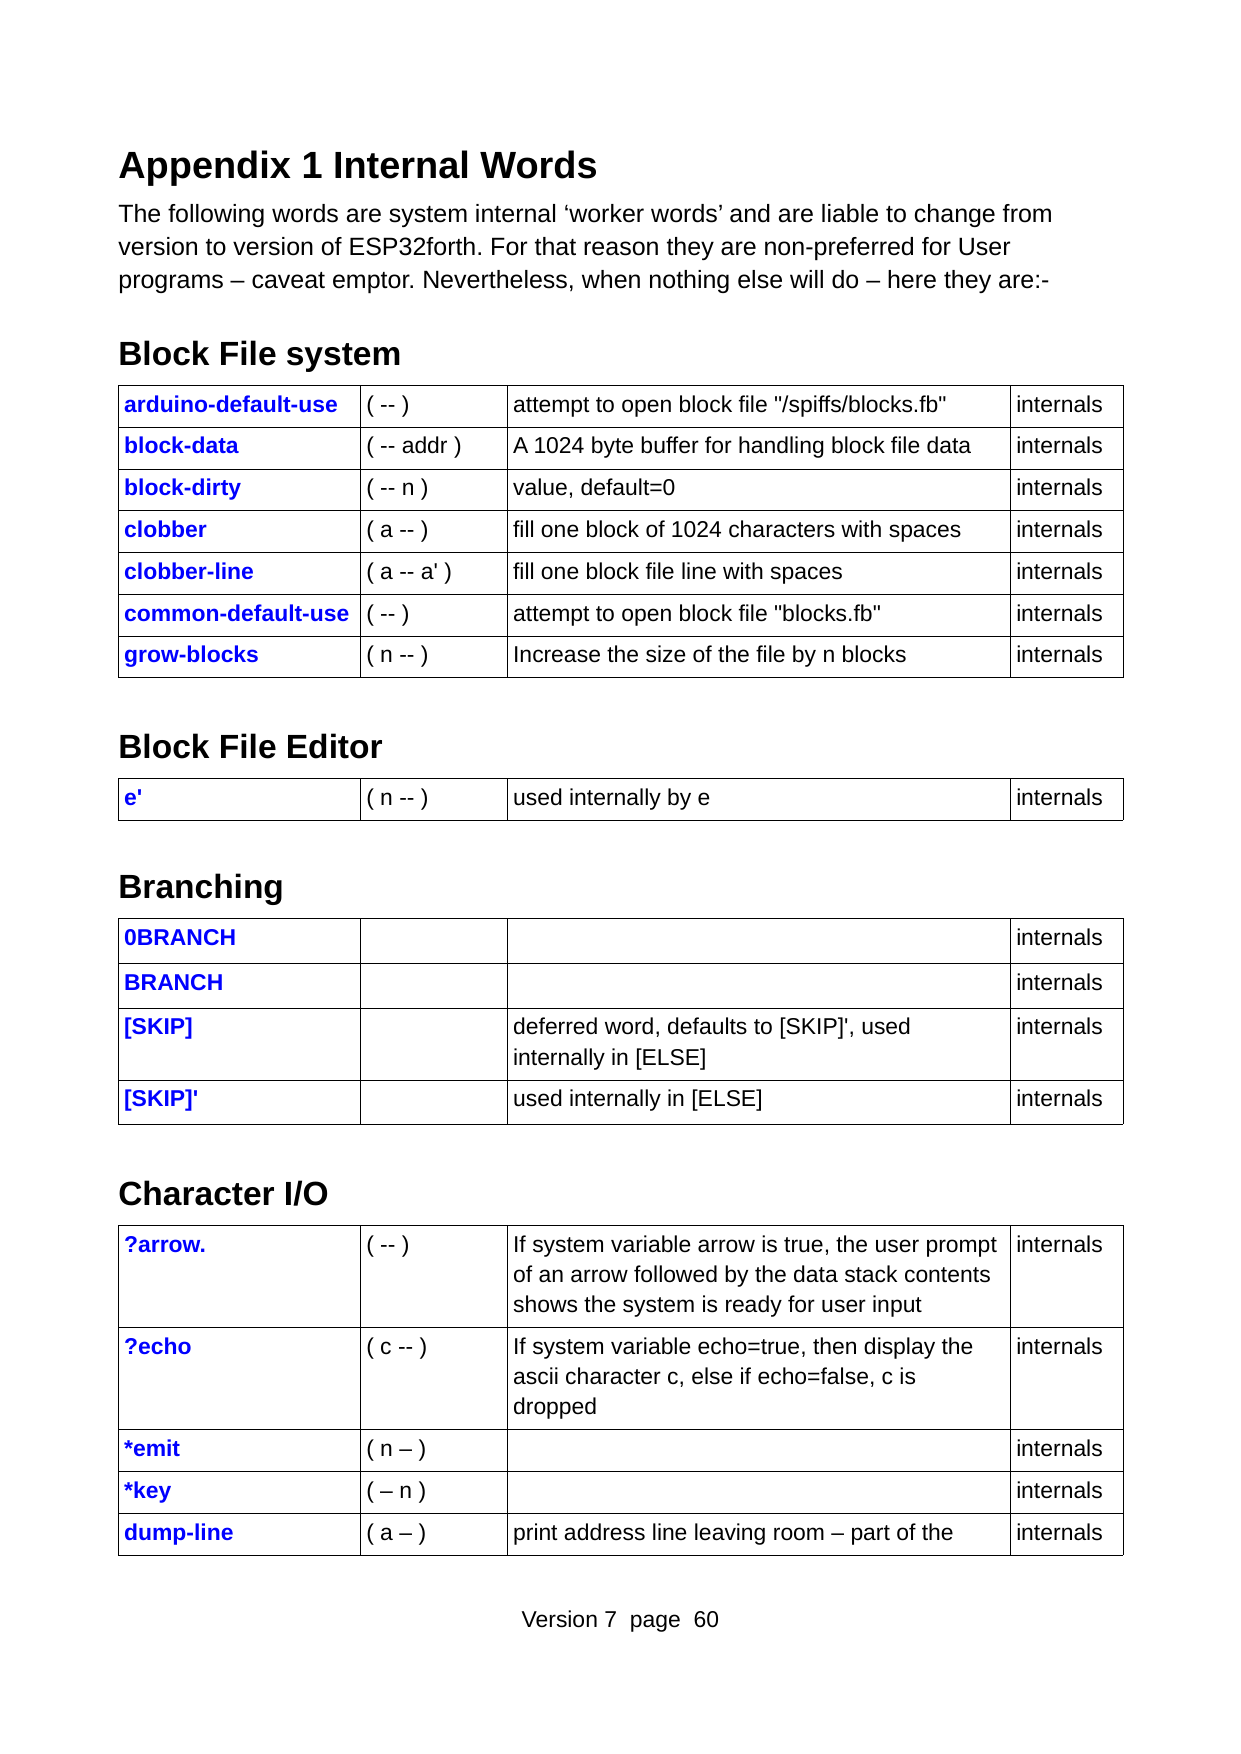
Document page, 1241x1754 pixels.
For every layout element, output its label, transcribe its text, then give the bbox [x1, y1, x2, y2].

table_cell ( a – ) [361, 1514, 507, 1554]
table_header e' [119, 779, 360, 820]
table_cell fill one block of 1024 characters with spaces [508, 511, 1010, 552]
subtitle Block File Editor [118, 727, 1122, 766]
table_header internals [1011, 779, 1123, 820]
table_cell internals [1011, 1328, 1123, 1429]
table_cell dump-line [119, 1514, 360, 1554]
table_header ( -- ) [361, 386, 507, 427]
table_cell internals [1011, 470, 1123, 510]
table_cell internals [1011, 1430, 1123, 1471]
subtitle Block File system [118, 334, 1122, 372]
table_cell internals [1011, 428, 1123, 468]
table_cell If system variable echo=true, then display the ascii character c, else if echo=false, c is dropped [508, 1328, 1010, 1429]
table_cell ( -- addr ) [361, 428, 507, 468]
table_header internals [1011, 1226, 1123, 1327]
table_header used internally by e [508, 779, 1010, 820]
table_cell ( n -- ) [361, 637, 507, 677]
table_cell [361, 1009, 507, 1079]
table_cell [508, 1430, 1010, 1471]
table_cell used internally in [ELSE] [508, 1081, 1010, 1124]
table_header ( n -- ) [361, 779, 507, 820]
table_cell clobber [119, 511, 360, 552]
table_cell [361, 1081, 507, 1124]
table_cell block-dirty [119, 470, 360, 510]
table_cell BRANCH [119, 964, 360, 1007]
table_cell attempt to open block file "blocks.fb" [508, 595, 1010, 636]
table_cell internals [1011, 553, 1123, 594]
table_header [361, 919, 507, 963]
table_cell internals [1011, 1081, 1123, 1124]
table_cell internals [1011, 595, 1123, 636]
table_cell ( -- ) [361, 595, 507, 636]
table_header ( -- ) [361, 1226, 507, 1327]
subtitle Appendix 1 Internal Words [118, 143, 1122, 187]
table_cell block-data [119, 428, 360, 468]
table_cell fill one block file line with spaces [508, 553, 1010, 594]
table_cell ( c -- ) [361, 1328, 507, 1429]
table_cell [SKIP]' [119, 1081, 360, 1124]
table_cell [508, 1472, 1010, 1513]
table_header ?arrow. [119, 1226, 360, 1327]
table_cell internals [1011, 1009, 1123, 1079]
subtitle Character I/O [118, 1174, 1122, 1212]
table_cell internals [1011, 637, 1123, 677]
table_cell A 1024 byte buffer for handling block file data [508, 428, 1010, 468]
table_header internals [1011, 919, 1123, 963]
table_cell ( a -- ) [361, 511, 507, 552]
table_cell [SKIP] [119, 1009, 360, 1079]
table_cell [508, 964, 1010, 1007]
table_cell grow-blocks [119, 637, 360, 677]
table_cell print address line leaving room – part of the [508, 1514, 1010, 1554]
table_cell value, default=0 [508, 470, 1010, 510]
table_cell common-default-use [119, 595, 360, 636]
table_cell ( – n ) [361, 1472, 507, 1513]
table_cell internals [1011, 1472, 1123, 1513]
table_header [508, 919, 1010, 963]
table_cell ( a -- a' ) [361, 553, 507, 594]
table_cell *key [119, 1472, 360, 1513]
table_header arduino-default-use [119, 386, 360, 427]
table_header If system variable arrow is true, the user prompt of an arrow followed by the data stack contents shows the system is ready for user input [508, 1226, 1010, 1327]
table_cell deferred word, defaults to [SKIP]', used internally in [ELSE] [508, 1009, 1010, 1079]
table_cell Increase the size of the file by n blocks [508, 637, 1010, 677]
table_cell ?echo [119, 1328, 360, 1429]
table_cell internals [1011, 964, 1123, 1007]
table_cell *emit [119, 1430, 360, 1471]
table_cell clobber-line [119, 553, 360, 594]
subtitle Branching [118, 867, 1122, 906]
table_cell [361, 964, 507, 1007]
table_cell internals [1011, 1514, 1123, 1554]
table_cell ( -- n ) [361, 470, 507, 510]
table_header attempt to open block file "/spiffs/blocks.fb" [508, 386, 1010, 427]
text The following words are system internal ‘worker words’ and are liable to change from version to version of ESP32forth. For that reason they are non-preferred for User programs – caveat emptor. Nevertheless, when nothing else will do – here they are:- [118, 199, 1122, 294]
table_cell ( n – ) [361, 1430, 507, 1471]
table_cell internals [1011, 511, 1123, 552]
table_header internals [1011, 386, 1123, 427]
table_header 0BRANCH [119, 919, 360, 963]
